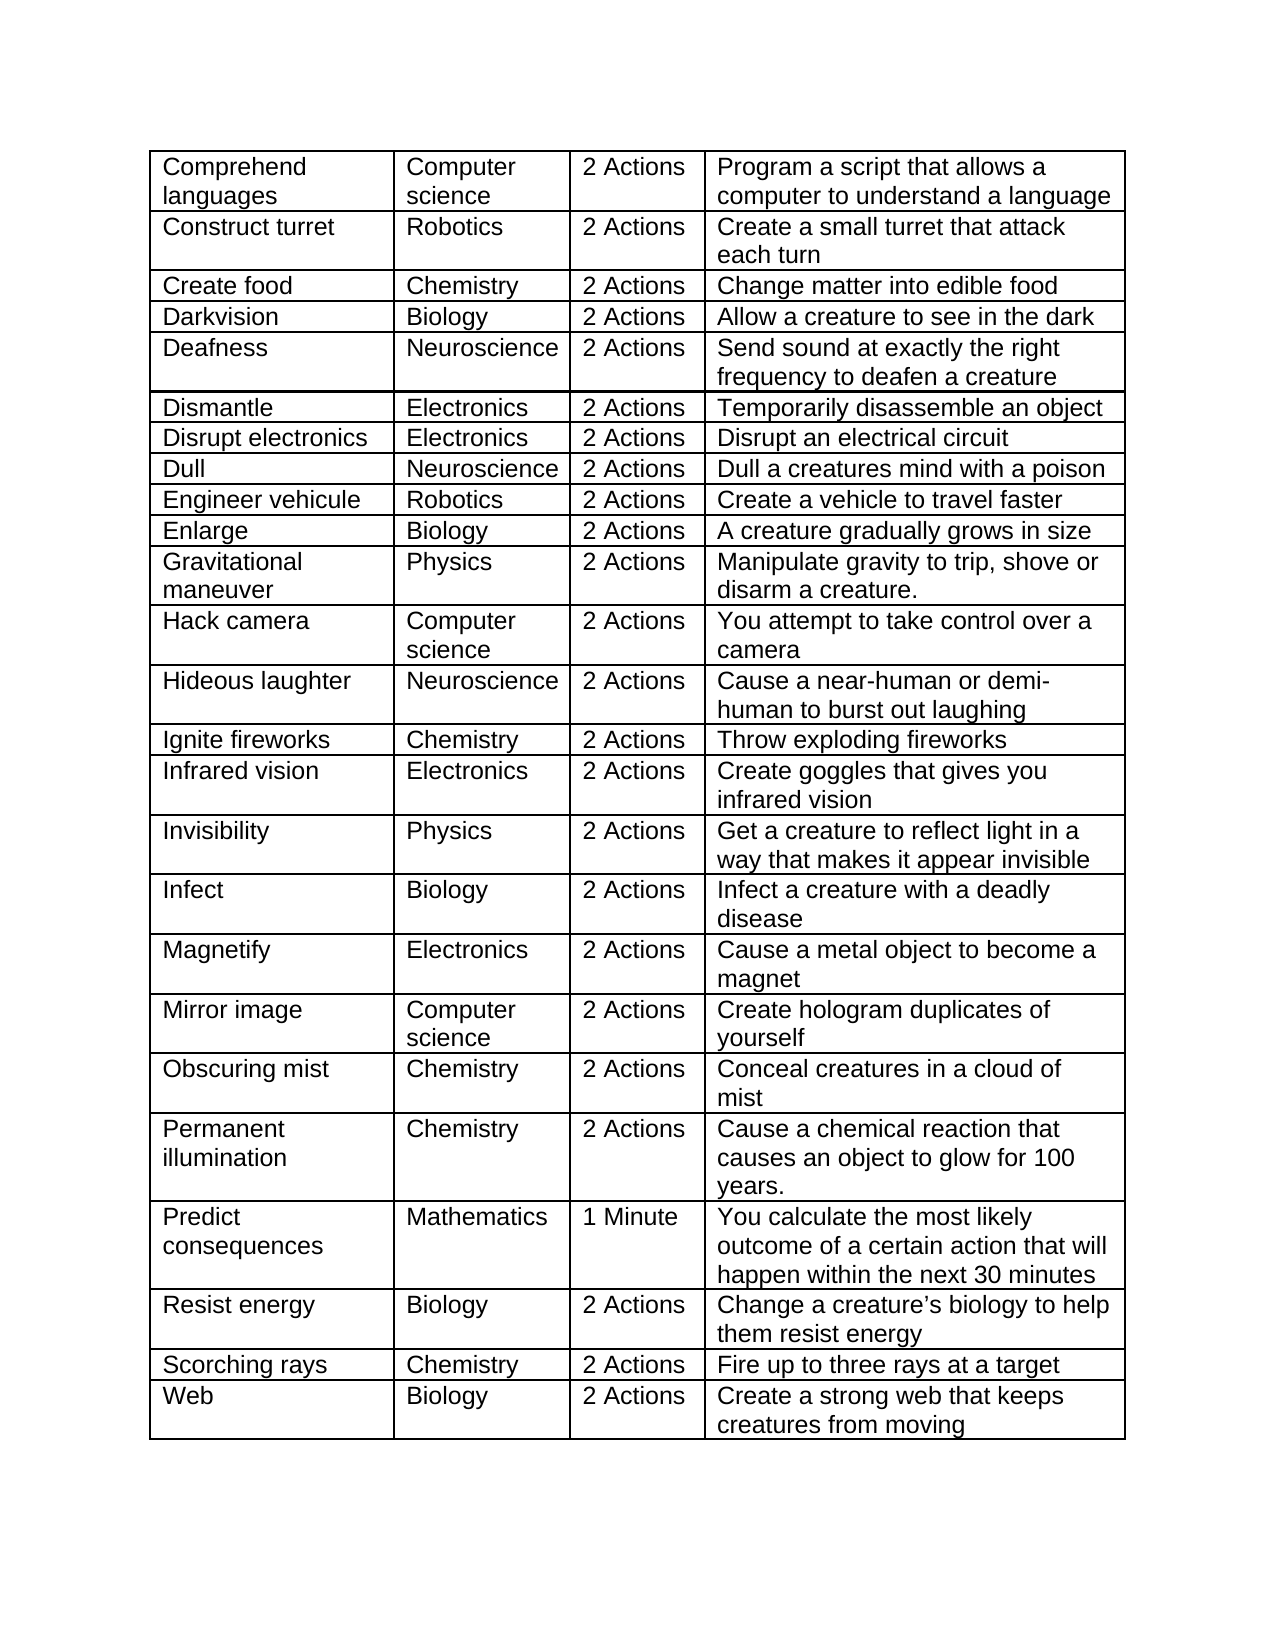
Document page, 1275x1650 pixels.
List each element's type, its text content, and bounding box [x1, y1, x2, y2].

table_cell Infrared vision [151, 756, 393, 814]
table_cell You attempt to take control over a camera [706, 606, 1124, 664]
table_cell 2 Actions [571, 302, 704, 331]
table_cell Cause a chemical reaction that causes an object to glow for 100 years. [706, 1114, 1124, 1200]
table_cell Program a script that allows a computer to understand a language [706, 152, 1124, 209]
table_cell Disrupt electronics [151, 423, 393, 452]
table_cell Create hologram duplicates of yourself [706, 995, 1124, 1052]
table_cell 2 Actions [571, 666, 704, 723]
table_cell 2 Actions [571, 1114, 704, 1200]
table_cell Infect [151, 875, 393, 933]
table_cell 2 Actions [571, 547, 704, 604]
table_cell Electronics [395, 423, 569, 452]
table_cell 1 Minute [571, 1202, 704, 1288]
table_cell 2 Actions [571, 423, 704, 452]
table_cell Cause a metal object to become a magnet [706, 935, 1124, 992]
table_cell 2 Actions [571, 1381, 704, 1438]
table_cell Deafness [151, 333, 393, 390]
table_cell Biology [395, 302, 569, 331]
table_cell Engineer vehicule [151, 485, 393, 514]
table_cell Create a small turret that attack each turn [706, 212, 1124, 269]
table_cell Create goggles that gives you infrared vision [706, 756, 1124, 814]
table_cell Obscuring mist [151, 1054, 393, 1112]
table_cell Chemistry [395, 725, 569, 754]
table_cell Web [151, 1381, 393, 1438]
table_cell Biology [395, 1290, 569, 1348]
table_cell Predict consequences [151, 1202, 393, 1288]
table_cell Biology [395, 875, 569, 933]
table_cell Create a strong web that keeps creatures from moving [706, 1381, 1124, 1438]
table_cell Dull [151, 454, 393, 483]
table_cell A creature gradually grows in size [706, 516, 1124, 544]
table_cell 2 Actions [571, 725, 704, 754]
table_cell Electronics [395, 756, 569, 814]
table_cell Magnetify [151, 935, 393, 992]
table_cell Comprehend languages [151, 152, 393, 209]
table_cell Chemistry [395, 1114, 569, 1200]
table_cell Neuroscience [395, 454, 569, 483]
table_cell Neuroscience [395, 666, 569, 723]
table_cell Gravitational maneuver [151, 547, 393, 604]
table_cell Hideous laughter [151, 666, 393, 723]
table_cell Infect a creature with a deadly disease [706, 875, 1124, 933]
table_cell Construct turret [151, 212, 393, 269]
table_cell Chemistry [395, 1054, 569, 1112]
table_cell Create a vehicle to travel faster [706, 485, 1124, 514]
table_cell 2 Actions [571, 212, 704, 269]
table_cell 2 Actions [571, 875, 704, 933]
table_cell Send sound at exactly the right frequency to deafen a creature [706, 333, 1124, 390]
table_cell 2 Actions [571, 485, 704, 514]
table_cell Electronics [395, 935, 569, 992]
table_cell Get a creature to reflect light in a way that makes it appear invisible [706, 816, 1124, 873]
table_cell Mathematics [395, 1202, 569, 1288]
table_cell Enlarge [151, 516, 393, 544]
table_cell Biology [395, 1381, 569, 1438]
table_cell Create food [151, 271, 393, 300]
table_cell 2 Actions [571, 1290, 704, 1348]
table_cell Temporarily disassemble an object [706, 393, 1124, 421]
table_cell Neuroscience [395, 333, 569, 390]
table_cell Darkvision [151, 302, 393, 331]
table_cell 2 Actions [571, 1350, 704, 1379]
table_cell Permanent illumination [151, 1114, 393, 1200]
table_cell Invisibility [151, 816, 393, 873]
table_cell Allow a creature to see in the dark [706, 302, 1124, 331]
table_cell 2 Actions [571, 935, 704, 992]
table_cell Chemistry [395, 1350, 569, 1379]
table_cell 2 Actions [571, 995, 704, 1052]
table_cell 2 Actions [571, 816, 704, 873]
table_cell 2 Actions [571, 1054, 704, 1112]
table_cell Conceal creatures in a cloud of mist [706, 1054, 1124, 1112]
table_cell Dismantle [151, 393, 393, 421]
table_cell Dull a creatures mind with a poison [706, 454, 1124, 483]
table_cell 2 Actions [571, 152, 704, 209]
table_cell Disrupt an electrical circuit [706, 423, 1124, 452]
table_cell You calculate the most likely outcome of a certain action that will happen within the next 30 minutes [706, 1202, 1124, 1288]
table_cell 2 Actions [571, 271, 704, 300]
table_cell Resist energy [151, 1290, 393, 1348]
table_cell Scorching rays [151, 1350, 393, 1379]
table_cell 2 Actions [571, 516, 704, 544]
table_cell Hack camera [151, 606, 393, 664]
table_cell Robotics [395, 212, 569, 269]
table_cell Throw exploding fireworks [706, 725, 1124, 754]
table_cell 2 Actions [571, 454, 704, 483]
table_cell Physics [395, 816, 569, 873]
table_cell Chemistry [395, 271, 569, 300]
table_cell 2 Actions [571, 756, 704, 814]
table_cell Physics [395, 547, 569, 604]
table_cell 2 Actions [571, 333, 704, 390]
table_cell Change a creature’s biology to help them resist energy [706, 1290, 1124, 1348]
table_cell Mirror image [151, 995, 393, 1052]
table_cell Ignite fireworks [151, 725, 393, 754]
table_cell Computer science [395, 995, 569, 1052]
table_cell Cause a near-human or demi-human to burst out laughing [706, 666, 1124, 723]
table_cell 2 Actions [571, 606, 704, 664]
table_cell Electronics [395, 393, 569, 421]
table_cell Change matter into edible food [706, 271, 1124, 300]
table_cell Computer science [395, 606, 569, 664]
table_cell 2 Actions [571, 393, 704, 421]
table_cell Fire up to three rays at a target [706, 1350, 1124, 1379]
table_cell Biology [395, 516, 569, 544]
table_cell Robotics [395, 485, 569, 514]
table_cell Computer science [395, 152, 569, 209]
table_cell Manipulate gravity to trip, shove or disarm a creature. [706, 547, 1124, 604]
